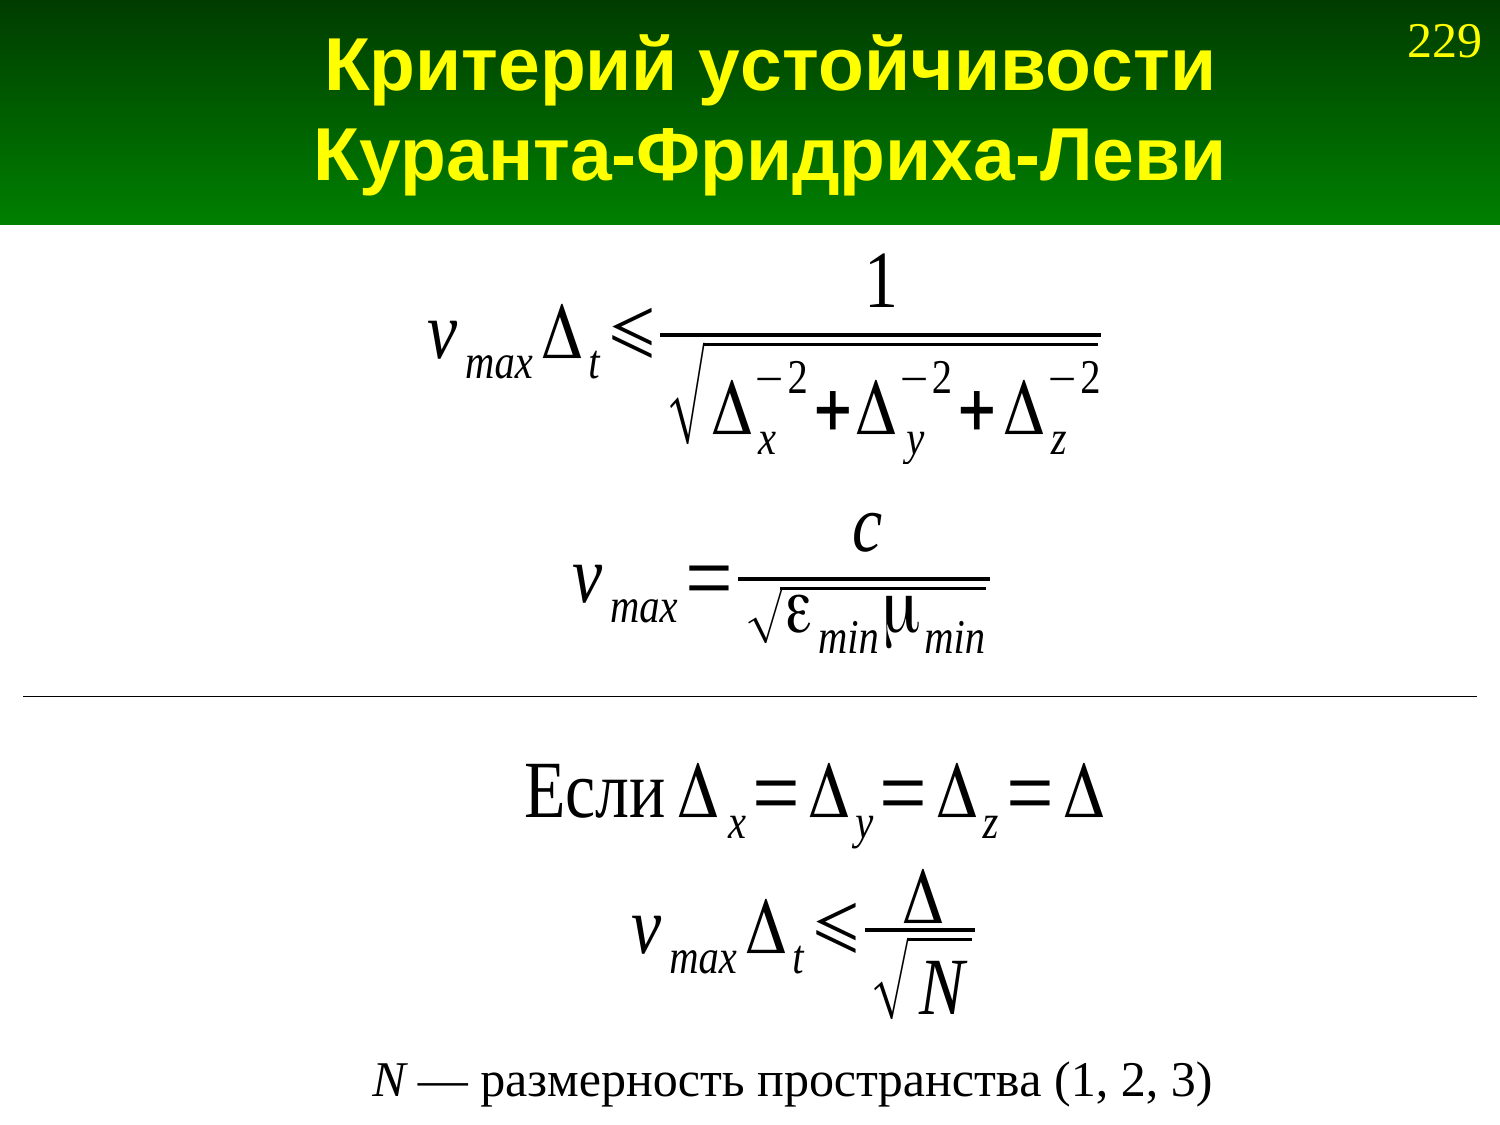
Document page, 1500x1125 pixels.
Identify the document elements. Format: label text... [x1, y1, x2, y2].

title Критерий устойчивости Куранта-Фридриха-Леви [100, 7, 1441, 204]
chart [555, 480, 1011, 662]
chart [614, 862, 997, 1034]
text_box N — размерность пространства (1, 2, 3) [357, 1039, 1229, 1115]
chart [507, 746, 1123, 851]
chart [410, 236, 1123, 464]
